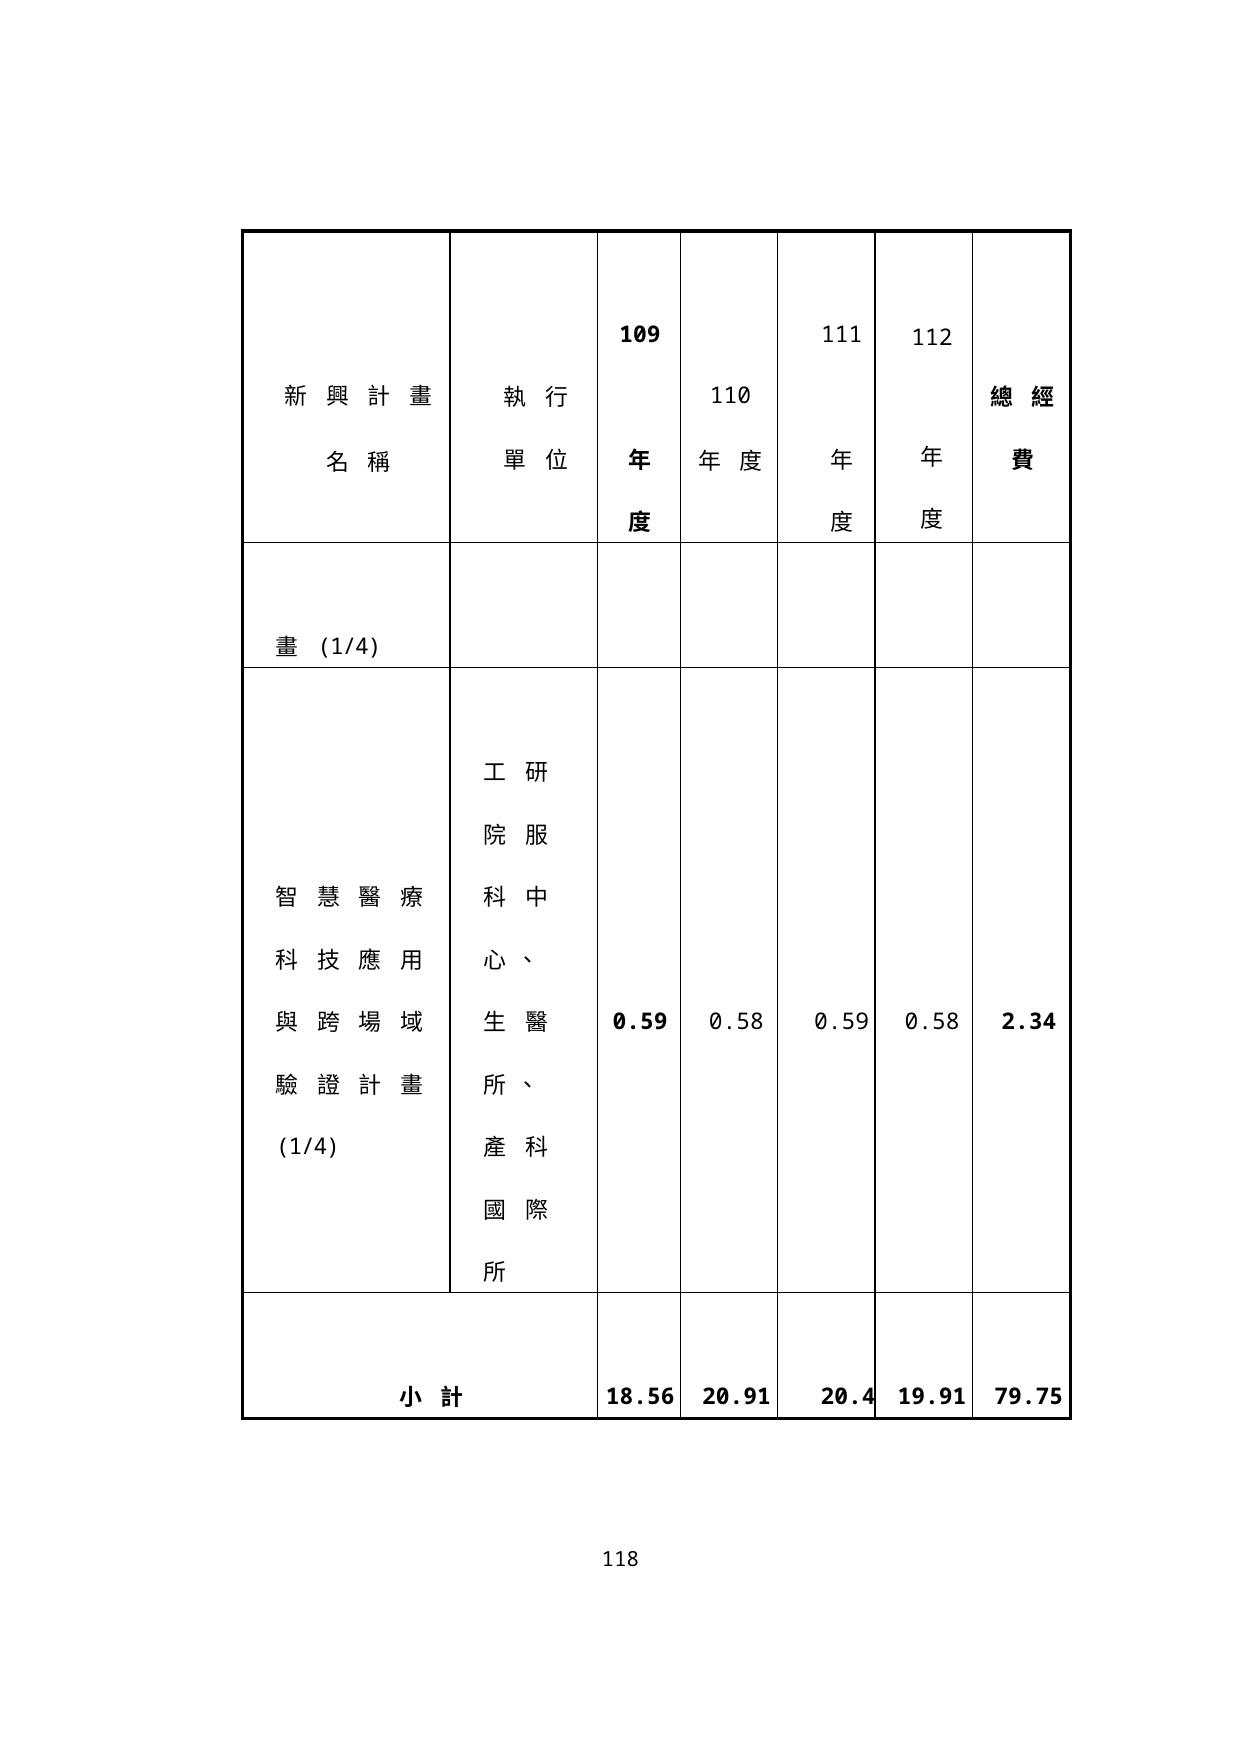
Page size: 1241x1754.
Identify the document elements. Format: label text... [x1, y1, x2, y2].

table_header 112 年度 [876, 233, 972, 542]
table_cell 19.91 [876, 1293, 972, 1417]
table_header 總經費 [973, 233, 1069, 542]
table_cell 0.59 [778, 668, 874, 1292]
table_cell 畫(1/4) [244, 543, 449, 667]
table_header 執行單位 [451, 233, 597, 542]
table_cell [681, 543, 777, 667]
table_cell 0.58 [876, 668, 972, 1292]
table_cell [973, 543, 1069, 667]
table_cell 0.58 [681, 668, 777, 1292]
table_header 109 年度 [598, 233, 680, 542]
table_cell [451, 543, 597, 667]
table_cell 工研院服科中心、生醫所、產科國際所 [451, 668, 597, 1292]
table_header 111 年度 [778, 233, 874, 542]
table_cell 20.4 [778, 1293, 874, 1417]
table_header 110 年度 [681, 233, 777, 542]
table_cell 20.91 [681, 1293, 777, 1417]
table_cell 小計 [244, 1293, 597, 1417]
table_cell [778, 543, 874, 667]
table_cell [876, 543, 972, 667]
table_cell 2.34 [973, 668, 1069, 1292]
table_cell 79.75 [973, 1293, 1069, 1417]
table_cell [598, 543, 680, 667]
table_cell 智慧醫療科技應用與跨場域驗證計畫(1/4) [244, 668, 449, 1292]
table_cell 0.59 [598, 668, 680, 1292]
table_header 新興計畫 名稱 [244, 233, 449, 542]
table_cell 18.56 [598, 1293, 680, 1417]
